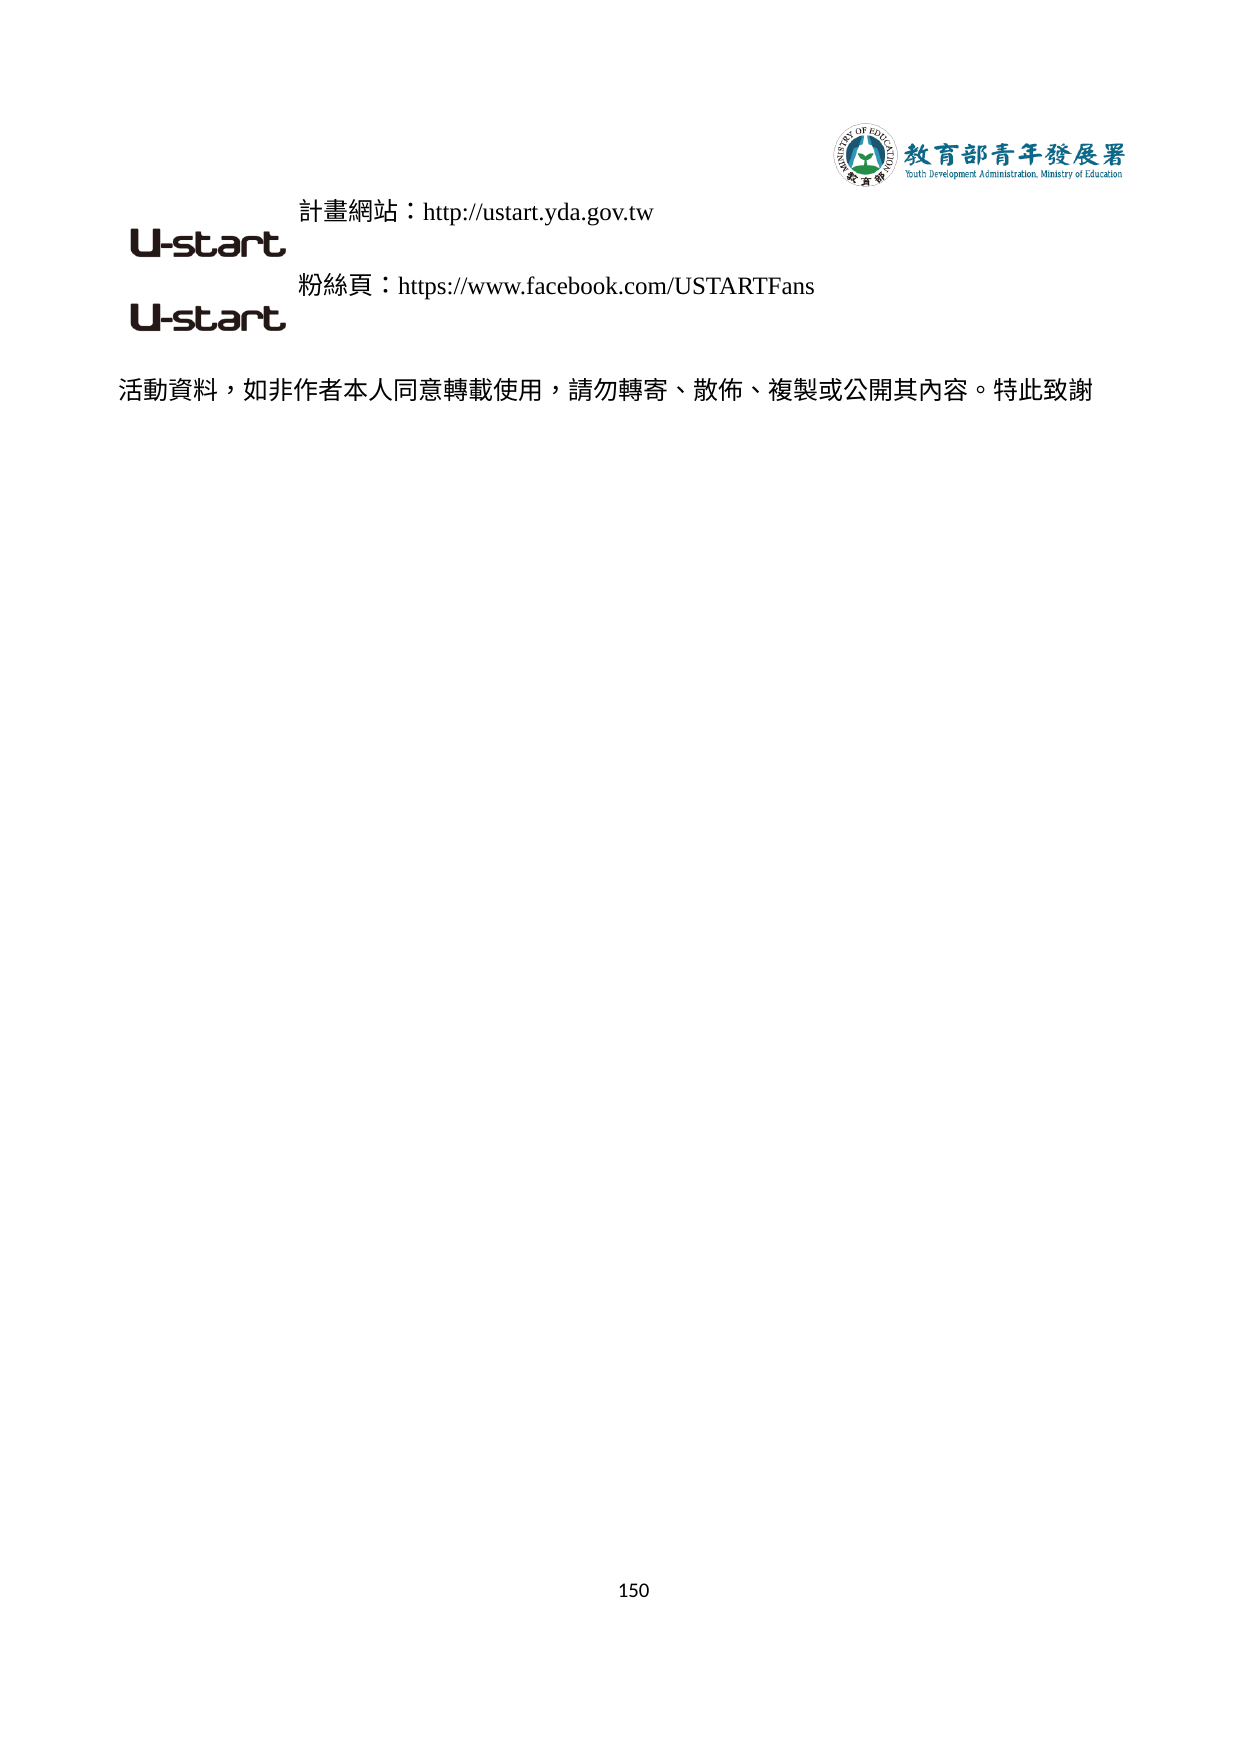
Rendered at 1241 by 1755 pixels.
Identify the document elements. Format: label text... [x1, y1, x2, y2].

text 粉絲頁：https://www.facebook.com/USTARTFans [118, 265, 1122, 339]
text 計畫網站：http://ustart.yda.gov.tw [118, 191, 1122, 265]
text 活動資料，如非作者本人同意轉載使用，請勿轉寄、散佈、複製或公開其內容。特此致謝 [118, 370, 1122, 406]
